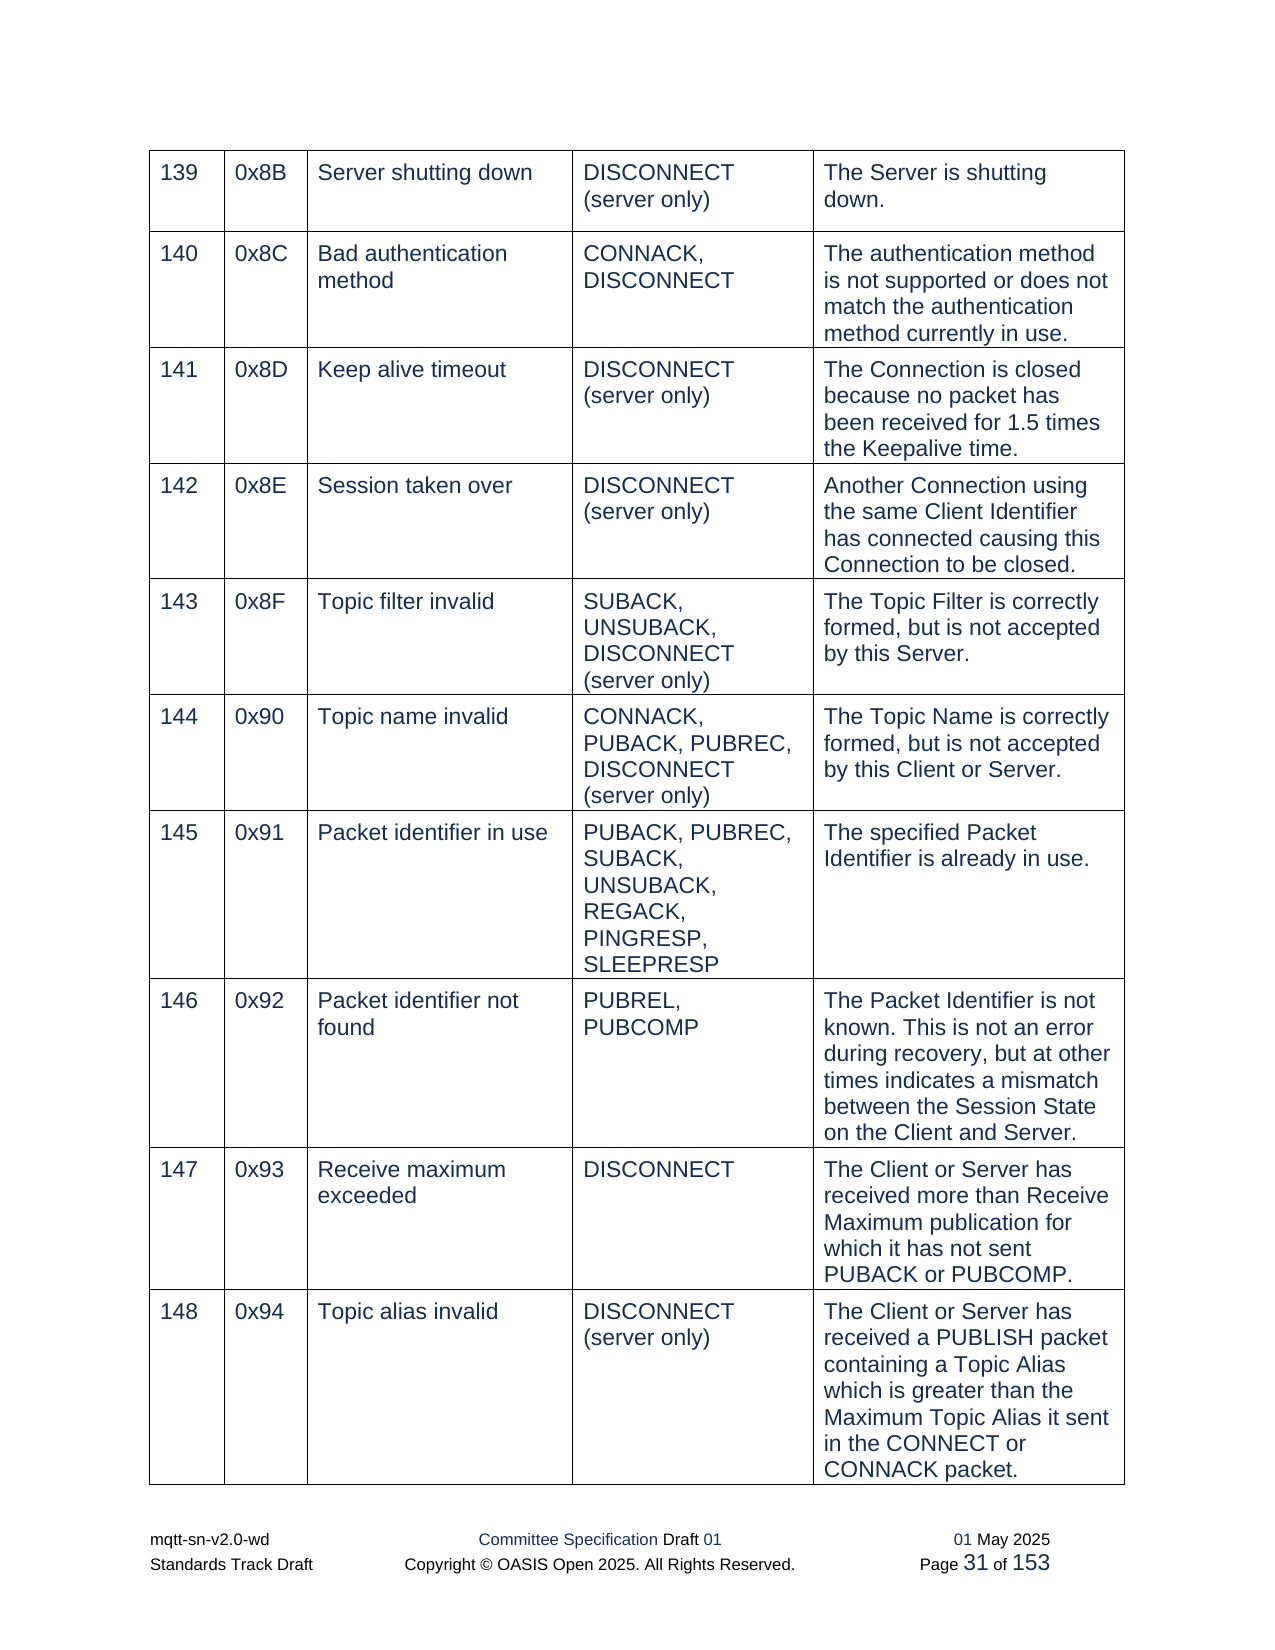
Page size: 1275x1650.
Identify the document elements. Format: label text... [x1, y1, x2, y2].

table_cell The Topic Filter is correctly formed, but is not accepted by this Server. [814, 579, 1124, 694]
table_cell Topic name invalid [308, 695, 572, 810]
table_cell CONNACK, DISCONNECT [573, 232, 813, 347]
table_cell Topic alias invalid [308, 1290, 572, 1483]
table_cell Packet identifier not found [308, 979, 572, 1147]
table_cell 0x8F [225, 579, 307, 694]
table_cell 0x8B [225, 151, 307, 231]
table_cell 139 [150, 151, 224, 231]
table_cell DISCONNECT [573, 1148, 813, 1289]
table_cell DISCONNECT (server only) [573, 464, 813, 578]
table_cell 147 [150, 1148, 224, 1289]
table_cell The Client or Server has received a PUBLISH packet containing a Topic Alias which is greater than the Maximum Topic Alias it sent in the CONNECT or CONNACK packet. [814, 1290, 1124, 1483]
table_cell 0x92 [225, 979, 307, 1147]
table_cell CONNACK, PUBACK, PUBREC, DISCONNECT (server only) [573, 695, 813, 810]
table_cell 0x8C [225, 232, 307, 347]
table_cell PUBREL, PUBCOMP [573, 979, 813, 1147]
table_cell Another Connection using the same Client Identifier has connected causing this Connection to be closed. [814, 464, 1124, 578]
table_cell 144 [150, 695, 224, 810]
table_cell The Packet Identifier is not known. This is not an error during recovery, but at other times indicates a mismatch between the Session State on the Client and Server. [814, 979, 1124, 1147]
table_cell DISCONNECT (server only) [573, 1290, 813, 1483]
table_cell 145 [150, 811, 224, 978]
table_cell 140 [150, 232, 224, 347]
table_cell DISCONNECT (server only) [573, 151, 813, 231]
table_cell The specified Packet Identifier is already in use. [814, 811, 1124, 978]
table_cell 142 [150, 464, 224, 578]
table_cell 148 [150, 1290, 224, 1483]
table_cell 141 [150, 348, 224, 462]
table_cell The Connection is closed because no packet has been received for 1.5 times the Keepalive time. [814, 348, 1124, 462]
table_cell 143 [150, 579, 224, 694]
table_cell The authentication method is not supported or does not match the authentication method currently in use. [814, 232, 1124, 347]
table_cell 0x8E [225, 464, 307, 578]
table_cell 0x94 [225, 1290, 307, 1483]
table_cell 0x8D [225, 348, 307, 462]
table_cell The Client or Server has received more than Receive Maximum publication for which it has not sent PUBACK or PUBCOMP. [814, 1148, 1124, 1289]
table_cell 0x90 [225, 695, 307, 810]
table_cell PUBACK, PUBREC, SUBACK, UNSUBACK, REGACK, PINGRESP, SLEEPRESP [573, 811, 813, 978]
table_cell 146 [150, 979, 224, 1147]
table_cell The Topic Name is correctly formed, but is not accepted by this Client or Server. [814, 695, 1124, 810]
table_cell DISCONNECT (server only) [573, 348, 813, 462]
table_cell SUBACK, UNSUBACK, DISCONNECT (server only) [573, 579, 813, 694]
table_cell 0x91 [225, 811, 307, 978]
table_cell The Server is shutting down. [814, 151, 1124, 231]
table_cell Server shutting down [308, 151, 572, 231]
table_cell Packet identifier in use [308, 811, 572, 978]
table_cell Keep alive timeout [308, 348, 572, 462]
table_cell 0x93 [225, 1148, 307, 1289]
table_cell Session taken over [308, 464, 572, 578]
table_cell Bad authentication method [308, 232, 572, 347]
table_cell Topic filter invalid [308, 579, 572, 694]
table_cell Receive maximum exceeded [308, 1148, 572, 1289]
